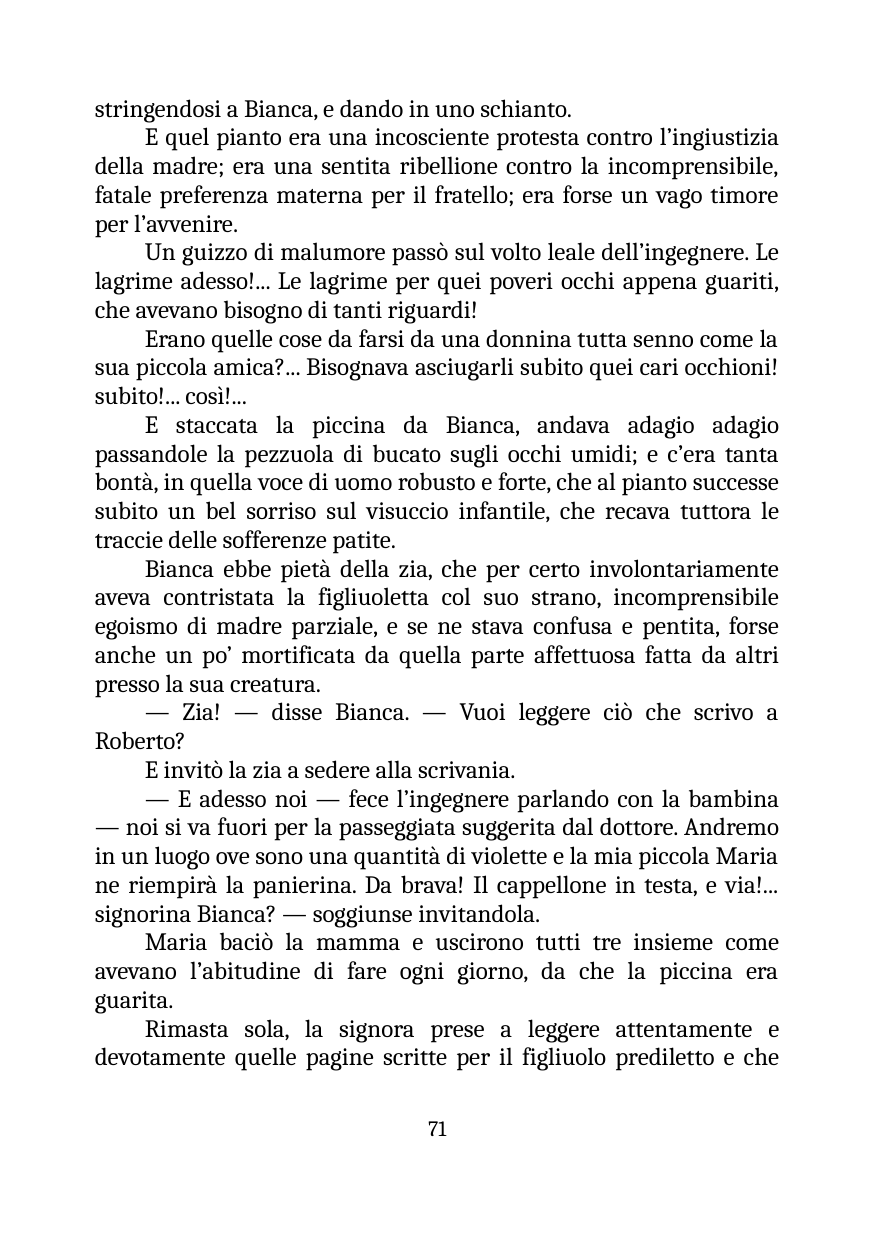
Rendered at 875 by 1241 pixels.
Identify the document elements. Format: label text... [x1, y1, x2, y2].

text E staccata la piccina da Bianca, andava adagio adagio passandole la pezzuola di bucato sugli occhi umidi; e c’era tanta bontà, in quella voce di uomo robusto e forte, che al pianto successe subito un bel sorriso sul visuccio infantile, che recava tuttora le traccie delle sofferenze patite. [94, 411, 779, 554]
text stringendosi a Bianca, e dando in uno schianto. [94, 94, 779, 123]
text E invitò la zia a sedere alla scrivania. [94, 756, 779, 784]
text Erano quelle cose da farsi da una donnina tutta senno come la sua piccola amica?... Bisognava asciugarli subito quei cari occhioni! subito!... così!... [94, 324, 779, 411]
text E quel pianto era una incosciente protesta contro l’ingiustizia della madre; era una sentita ribellione contro la incomprensibile, fatale preferenza materna per il fratello; era forse un vago timore per l’avvenire. [94, 123, 779, 238]
text Rimasta sola, la signora prese a leggere attentamente e devotamente quelle pagine scritte per il figliuolo prediletto e che [94, 1014, 779, 1072]
text — Zia! — disse Bianca. — Vuoi leggere ciò che scrivo a Roberto? [94, 698, 779, 756]
text Maria baciò la mamma e uscirono tutti tre insieme come avevano l’abitudine di fare ogni giorno, da che la piccina era guarita. [94, 928, 779, 1014]
text — E adesso noi — fece l’ingegnere parlando con la bambina — noi si va fuori per la passeggiata suggerita dal dottore. Andremo in un luogo ove sono una quantità di violette e la mia piccola Maria ne riempirà la panierina. Da brava! Il cappellone in testa, e via!... signorina Bianca? — soggiunse invitandola. [94, 784, 779, 928]
text Bianca ebbe pietà della zia, che per certo involontariamente aveva contristata la figliuoletta col suo strano, incomprensibile egoismo di madre parziale, e se ne stava confusa e pentita, forse anche un po’ mortificata da quella parte affettuosa fatta da altri presso la sua creatura. [94, 554, 779, 698]
text Un guizzo di malumore passò sul volto leale dell’ingegnere. Le lagrime adesso!... Le lagrime per quei poveri occhi appena guariti, che avevano bisogno di tanti riguardi! [94, 238, 779, 324]
